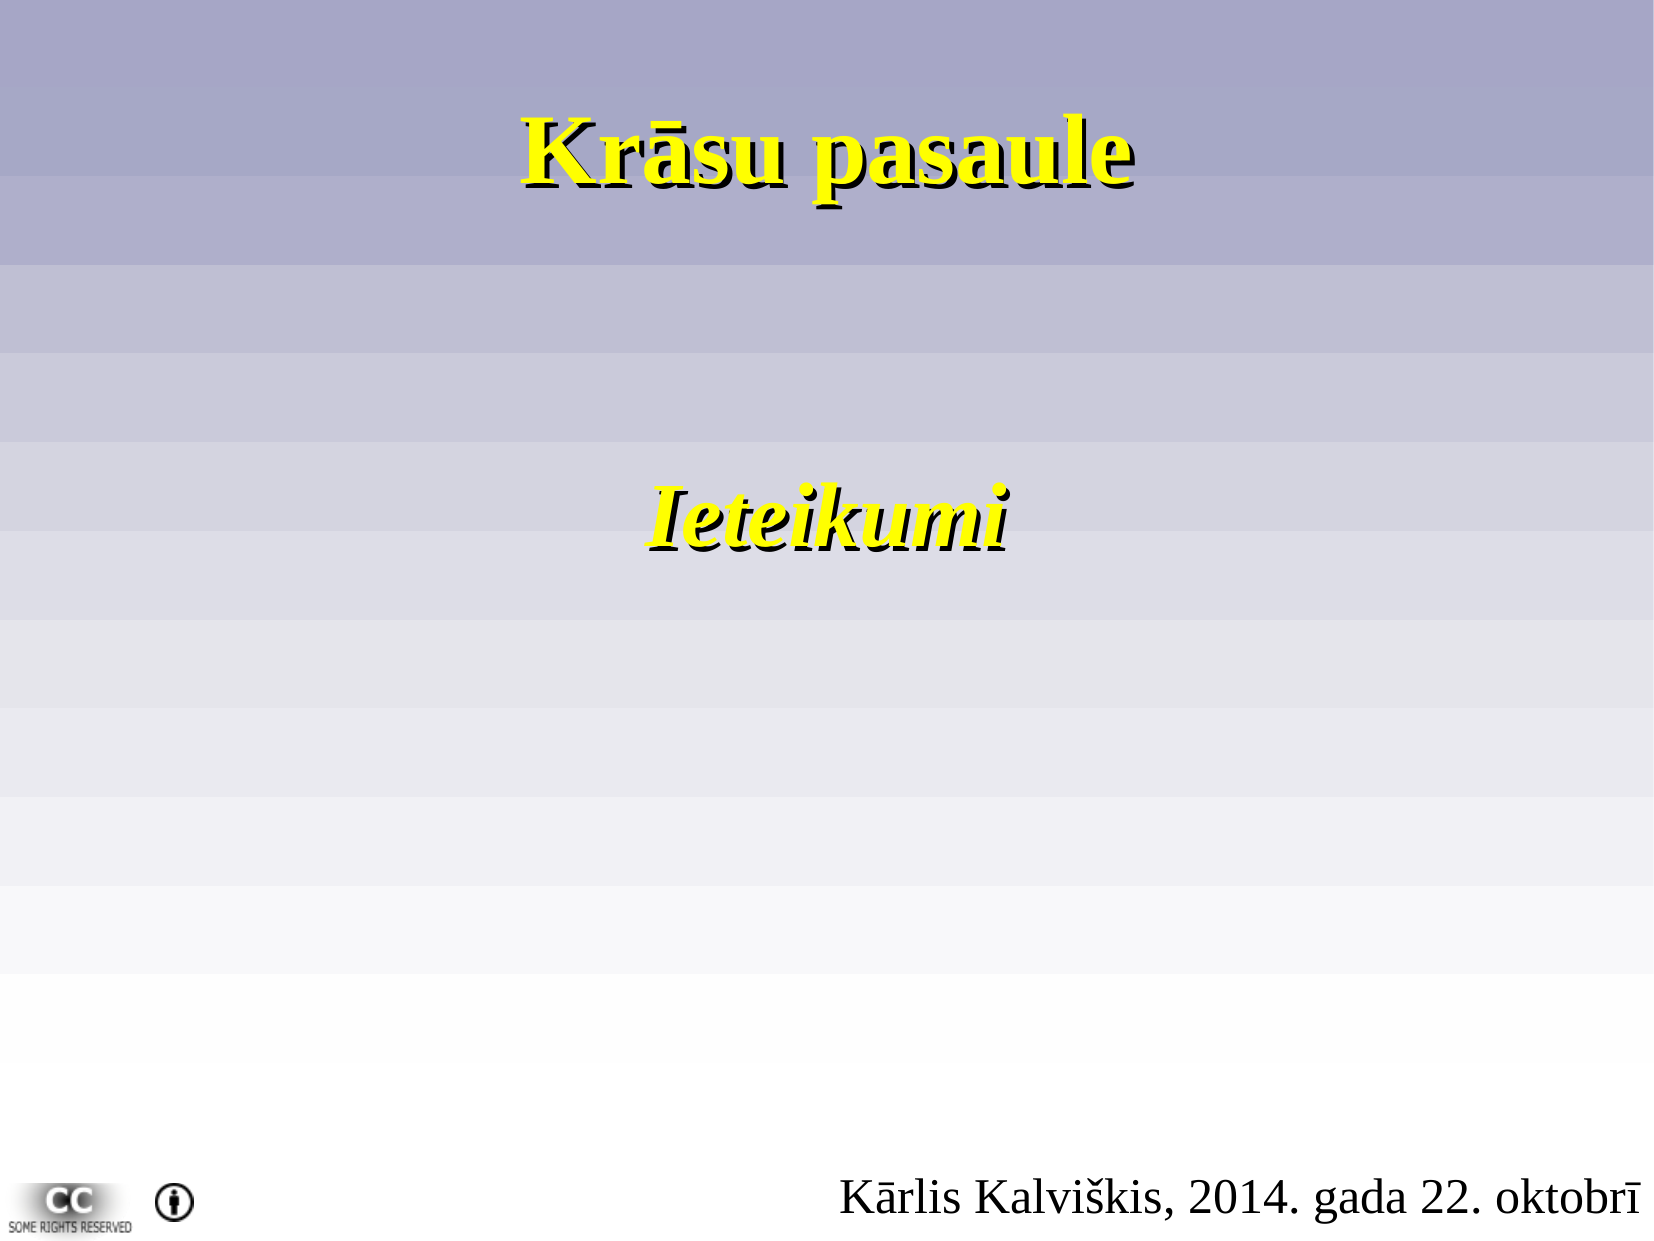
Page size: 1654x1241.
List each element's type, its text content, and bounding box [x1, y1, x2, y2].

picture [0, 0, 1654, 1241]
title Ieteikumi [108, 305, 1546, 726]
